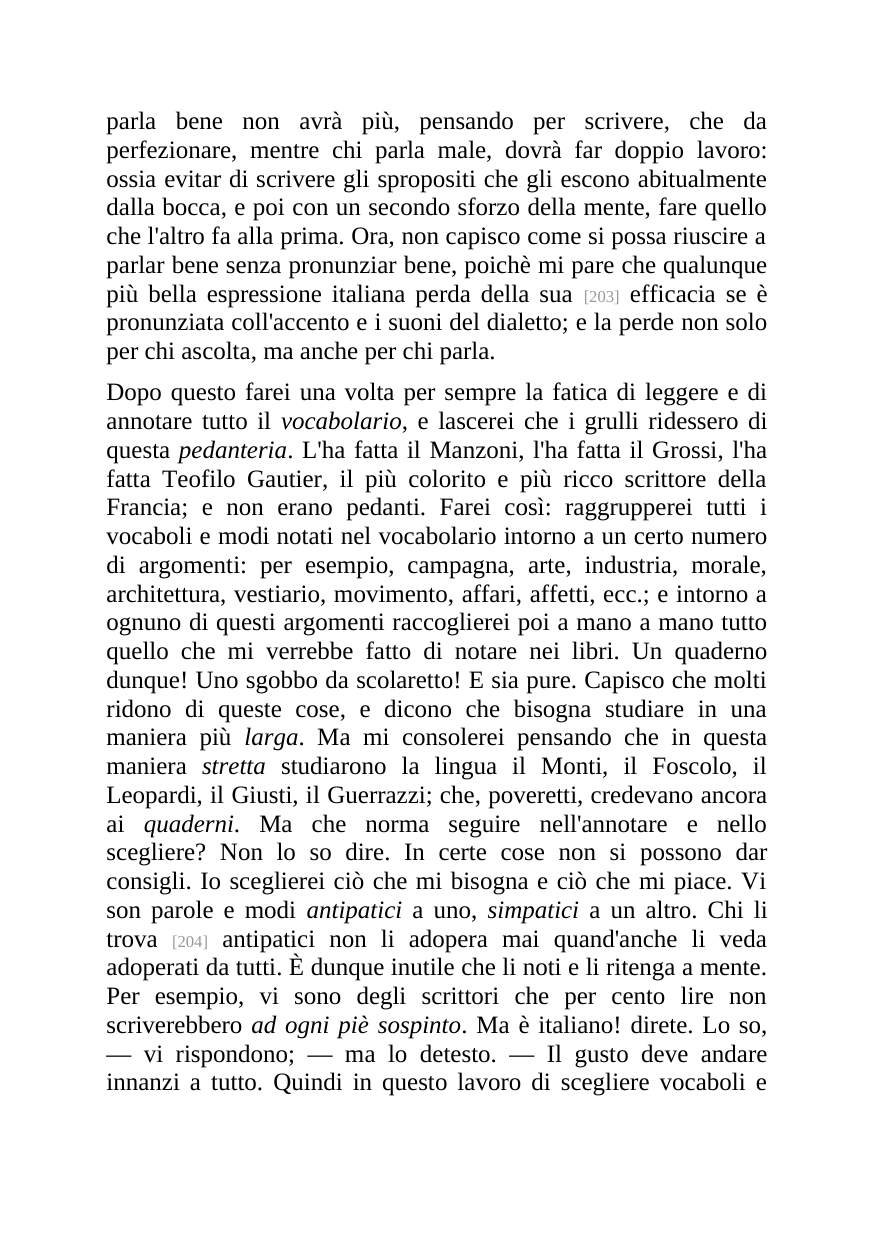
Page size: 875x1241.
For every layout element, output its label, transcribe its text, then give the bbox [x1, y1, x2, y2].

text Dopo questo farei una volta per sempre la fatica di leggere e di annotare tutto il vocabolario, e lascerei che i grulli ridessero di questa pedanteria. L'ha fatta il Manzoni, l'ha fatta il Grossi, l'ha fatta Teofilo Gautier, il più colorito e più ricco scrittore della Francia; e non erano pedanti. Farei così: raggrupperei tutti i vocaboli e modi notati nel vocabolario intorno a un certo numero di argomenti: per esempio, campagna, arte, industria, morale, architettura, vestiario, movimento, affari, affetti, ecc.; e intorno a ognuno di questi argomenti raccoglierei poi a mano a mano tutto quello che mi verrebbe fatto di notare nei libri. Un quaderno dunque! Uno sgobbo da scolaretto! E sia pure. Capisco che molti ridono di queste cose, e dicono che bisogna studiare in una maniera più larga. Ma mi consolerei pensando che in questa maniera stretta studiarono la lingua il Monti, il Foscolo, il Leopardi, il Giusti, il Guerrazzi; che, poveretti, credevano ancora ai quaderni. Ma che norma seguire nell'annotare e nello scegliere? Non lo so dire. In certe cose non si possono dar consigli. Io sceglierei ciò che mi bisogna e ciò che mi piace. Vi son parole e modi antipatici a uno, simpatici a un altro. Chi li trova [204] antipatici non li adopera mai quand'anche li veda adoperati da tutti. È dunque inutile che li noti e li ritenga a mente. Per esempio, vi sono degli scrittori che per cento lire non scriverebbero ad ogni piè sospinto. Ma è italiano! direte. Lo so, — vi rispondono; — ma lo detesto. — Il gusto deve andare innanzi a tutto. Quindi in questo lavoro di scegliere vocaboli e [106, 377, 768, 1096]
text parla bene non avrà più, pensando per scrivere, che da perfezionare, mentre chi parla male, dovrà far doppio lavoro: ossia evitar di scrivere gli spropositi che gli escono abitualmente dalla bocca, e poi con un secondo sforzo della mente, fare quello che l'altro fa alla prima. Ora, non capisco come si possa riuscire a parlar bene senza pronunziar bene, poichè mi pare che qualunque più bella espressione italiana perda della sua [203] efficacia se è pronunziata coll'accento e i suoni del dialetto; e la perde non solo per chi ascolta, ma anche per chi parla. [106, 106, 768, 365]
